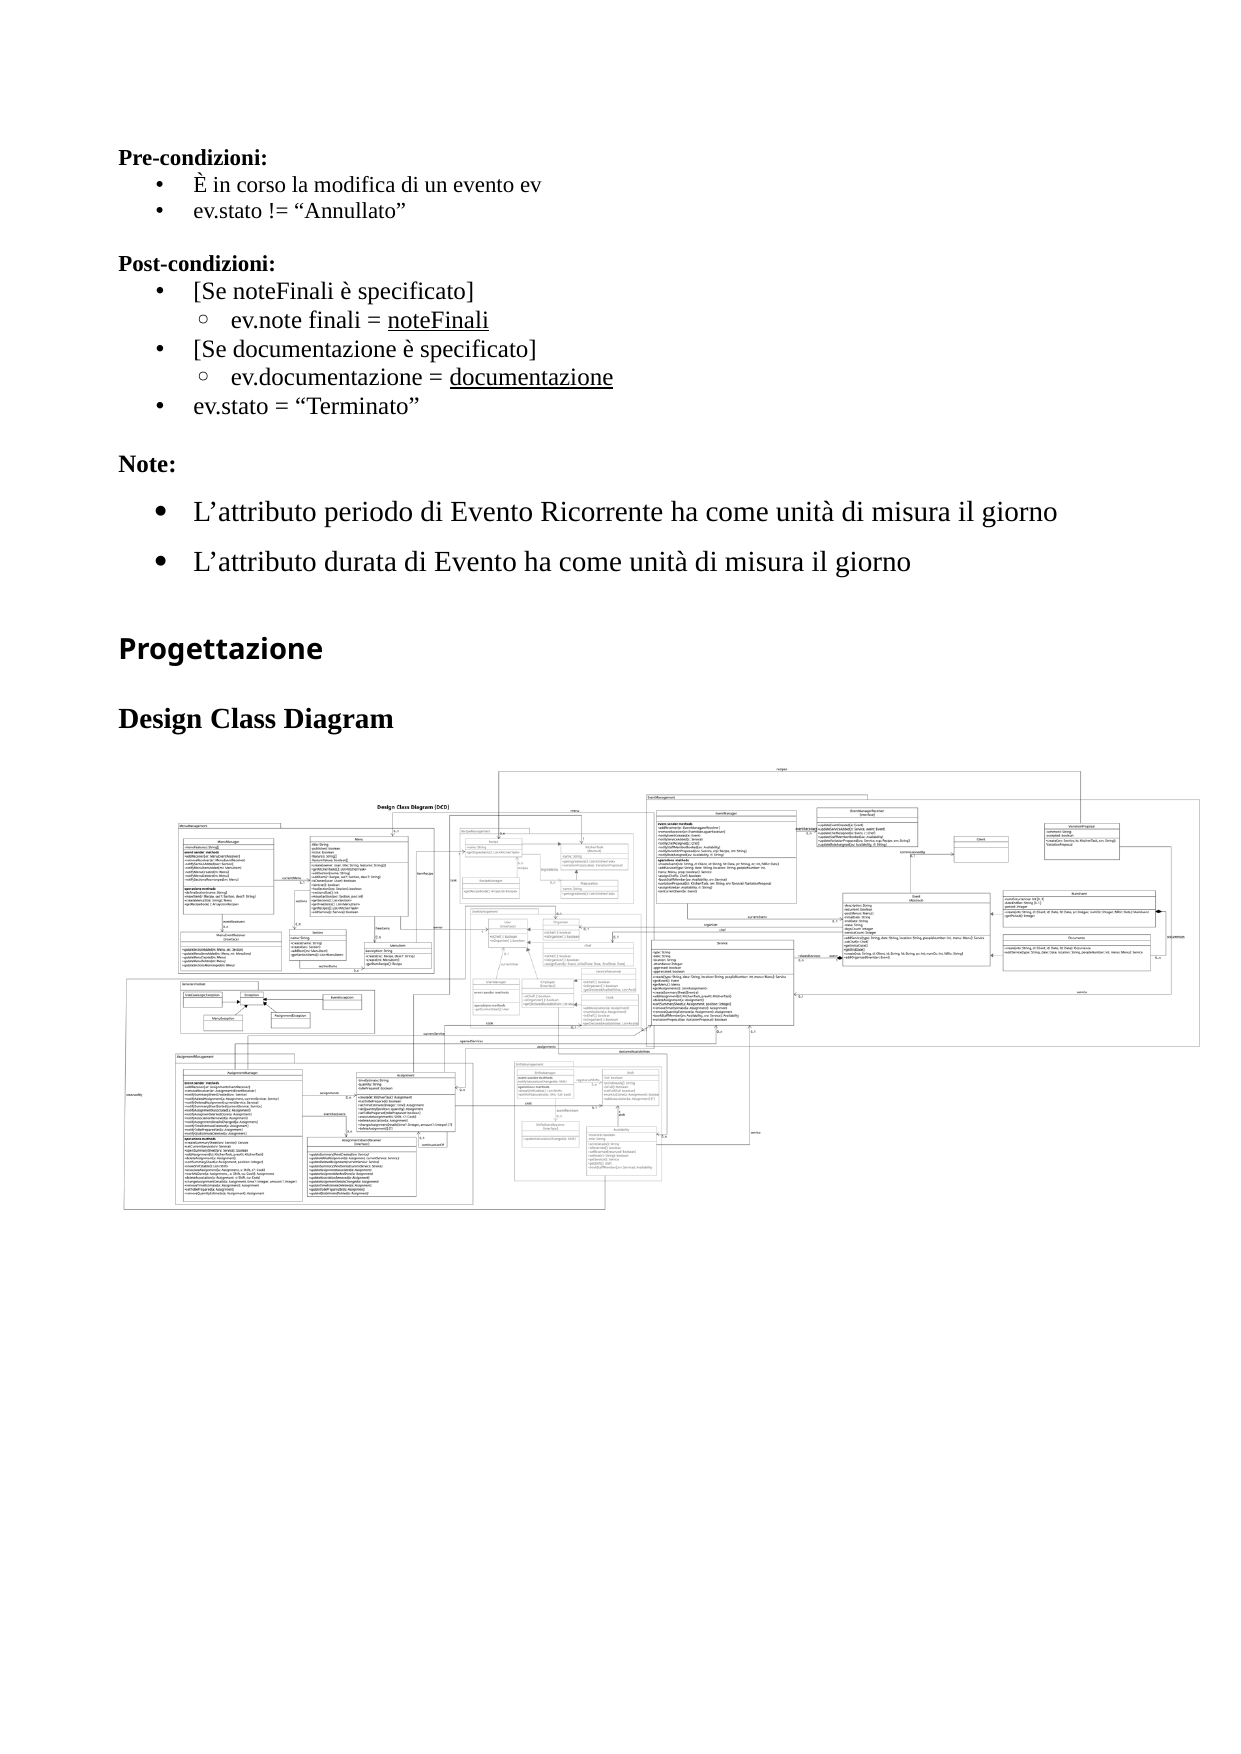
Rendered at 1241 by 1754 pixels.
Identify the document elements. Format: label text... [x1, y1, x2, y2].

text Note: [118, 449, 1122, 477]
text Post-condizioni: [118, 250, 1122, 276]
text Progettazione [118, 628, 1122, 668]
list L’attributo durata di Evento ha come unità di misura il giorno [156, 544, 1122, 578]
list È in corso la modifica di un evento ev [156, 171, 1122, 197]
text Pre-condizioni: [118, 144, 1122, 171]
list L’attributo periodo di Evento Ricorrente ha come unità di misura il giorno [156, 494, 1122, 528]
text Design Class Diagram [118, 702, 1122, 735]
list ev.documentazione = documentazione [193, 362, 1122, 391]
list ev.stato != “Annullato” [156, 197, 1122, 223]
list [Se documentazione è specificato] [156, 334, 1122, 362]
list ev.stato = “Terminato” [156, 391, 1122, 420]
list [Se noteFinali è specificato] [156, 276, 1122, 305]
list ev.note finali = noteFinali [193, 305, 1122, 334]
